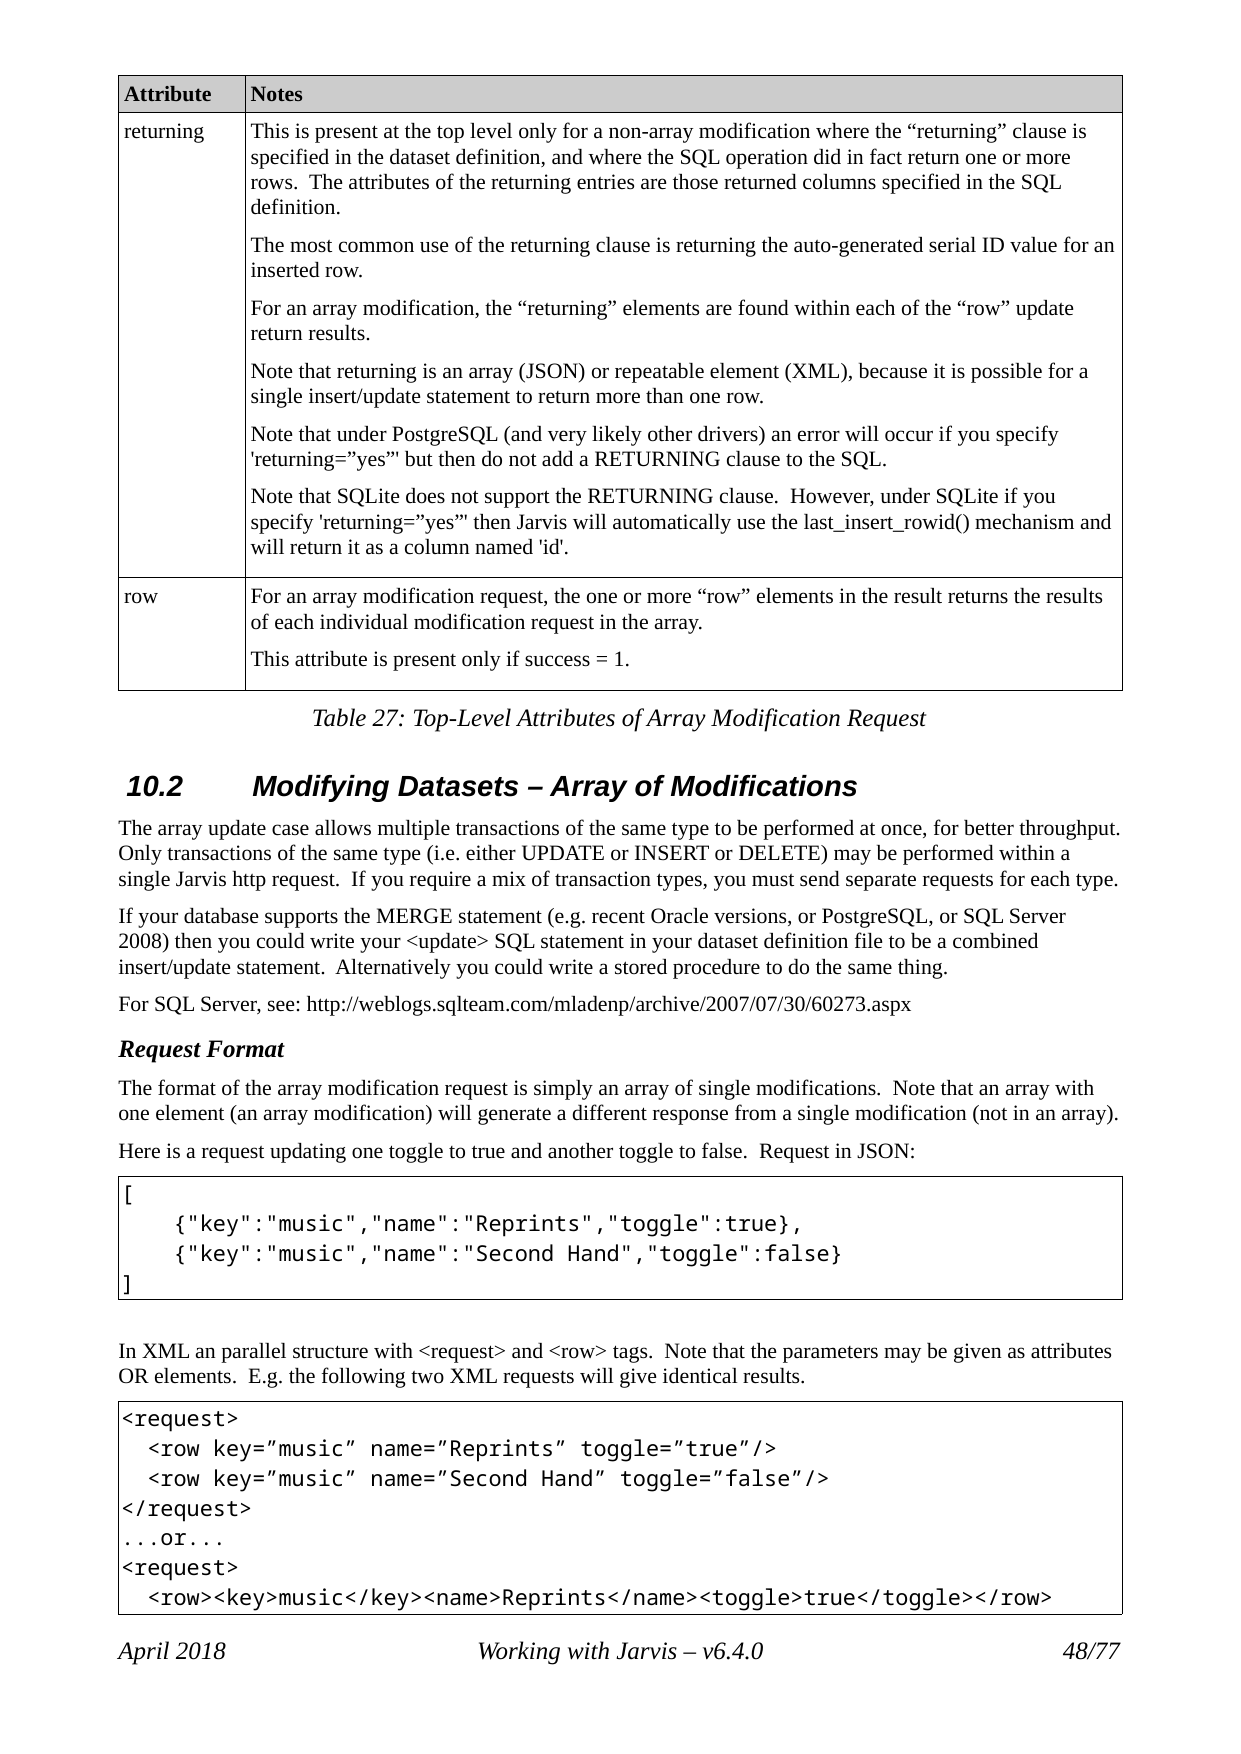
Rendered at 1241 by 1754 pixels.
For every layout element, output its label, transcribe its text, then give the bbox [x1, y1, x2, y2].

text Table 27: Top-Level Attributes of Array Modification Request [118, 703, 1122, 732]
table_cell This is present at the top level only for a non-array modification where the “returning” clause is specified in the dataset definition, and where the SQL operation did in fact return one or more rows. The attributes of the returning entries are those returned columns specified in the SQL definition. The most common use of the returning clause is returning the auto-generated serial ID value for an inserted row. For an array modification, the “returning” elements are found within each of the “row” update return results. Note that returning is an array (JSON) or repeatable element (XML), because it is possible for a single insert/update statement to return more than one row. Note that under PostgreSQL (and very likely other drivers) an error will occur if you specify 'returning=”yes”' but then do not add a RETURNING clause to the SQL. Note that SQLite does not support the RETURNING clause. However, under SQLite if you specify 'returning=”yes”' then Jarvis will automatically use the last_insert_rowid() mechanism and will return it as a column named 'id'. [246, 113, 1122, 577]
text <row><key>music</key><name>Reprints</name><toggle>true</toggle></row> [119, 1579, 1122, 1614]
table_cell returning [119, 113, 245, 577]
subtitle Modifying Datasets – Array of Modifications [118, 769, 1122, 803]
table_cell For an array modification request, the one or more “row” elements in the result returns the results of each individual modification request in the array. This attribute is present only if success = 1. [246, 578, 1122, 690]
text ...or... [119, 1520, 1122, 1549]
table_header Notes [246, 76, 1122, 112]
text In XML an parallel structure with <request> and <row> tags. Note that the parameters may be given as attributes OR elements. E.g. the following two XML requests will give identical results. [118, 1338, 1122, 1388]
text <request> [119, 1402, 1122, 1430]
text The array update case allows multiple transactions of the same type to be performed at once, for better throughput. Only transactions of the same type (i.e. either UPDATE or INSERT or DELETE) may be performed within a single Jarvis http request. If you require a mix of transaction types, you must send separate requests for each type. [118, 815, 1122, 891]
table_cell row [119, 578, 245, 690]
subtitle Request Format [118, 1034, 1122, 1063]
text {"key":"music","name":"Reprints","toggle":true}, [119, 1205, 1122, 1235]
text If your database supports the MERGE statement (e.g. recent Oracle versions, or PostgreSQL, or SQL Server 2008) then you could write your <update> SQL statement in your dataset definition file to be a combined insert/update statement. Alternatively you could write a stored procedure to do the same thing. [118, 903, 1122, 979]
text <request> [119, 1549, 1122, 1579]
text The format of the array modification request is simply an array of single modifications. Note that an array with one element (an array modification) will generate a different response from a single modification (not in an array). [118, 1075, 1122, 1125]
text ] [119, 1265, 1122, 1299]
text <row key=”music” name=”Second Hand” toggle=”false”/> [119, 1460, 1122, 1490]
text Here is a request updating one toggle to true and another toggle to false. Request in JSON: [118, 1138, 1122, 1163]
text {"key":"music","name":"Second Hand","toggle":false} [119, 1235, 1122, 1265]
text </request> [119, 1490, 1122, 1520]
text For SQL Server, see: http://weblogs.sqlteam.com/mladenp/archive/2007/07/30/60273.aspx [118, 991, 1122, 1017]
table_header Attribute [119, 76, 245, 112]
text [ [119, 1177, 1122, 1205]
text <row key=”music” name=”Reprints” toggle=”true”/> [119, 1430, 1122, 1460]
